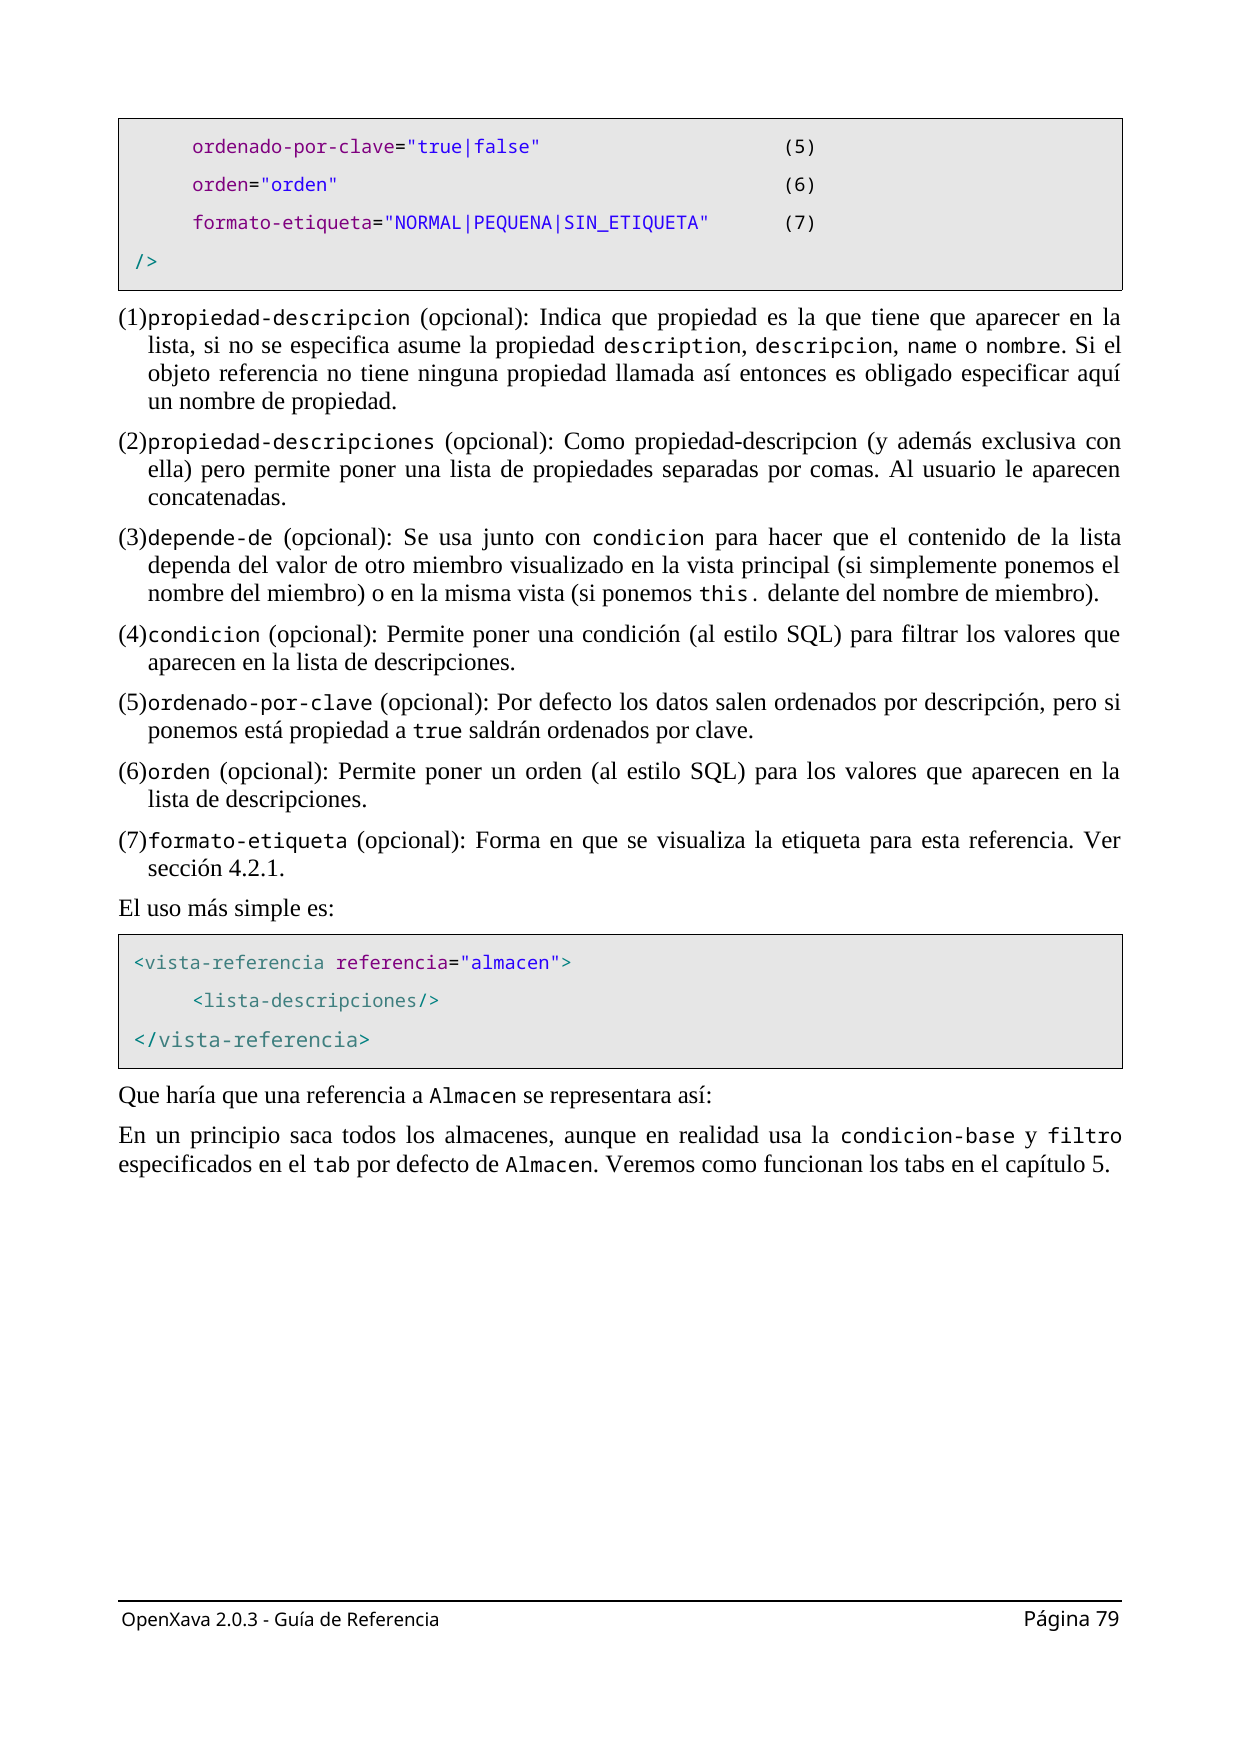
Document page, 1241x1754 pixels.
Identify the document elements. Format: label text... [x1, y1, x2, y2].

text </vista-referencia> [119, 1010, 1122, 1068]
text /> [119, 232, 1122, 290]
text formato-etiqueta="NORMAL|PEQUENA|SIN_ETIQUETA" (7) [119, 194, 1122, 232]
text ordenado-por-clave="true|false" (5) [119, 119, 1122, 156]
list depende-de (opcional): Se usa junto con condicion para hacer que el contenido de la lista dependa del valor de otro miembro visualizado en la vista principal (si simplemente ponemos el nombre del miembro) o en la misma vista (si ponemos this. delante del nombre de miembro). [118, 523, 1122, 607]
list propiedad-descripciones (opcional): Como propiedad-descripcion (y además exclusiva con ella) pero permite poner una lista de propiedades separadas por comas. Al usuario le aparecen concatenadas. [118, 427, 1122, 511]
text <vista-referencia referencia="almacen"> [119, 935, 1122, 972]
list ordenado-por-clave (opcional): Por defecto los datos salen ordenados por descripción, pero si ponemos está propiedad a true saldrán ordenados por clave. [118, 688, 1122, 745]
text El uso más simple es: [118, 894, 1122, 922]
list propiedad-descripcion (opcional): Indica que propiedad es la que tiene que aparecer en la lista, si no se especifica asume la propiedad description, descripcion, name o nombre. Si el objeto referencia no tiene ninguna propiedad llamada así entonces es obligado especificar aquí un nombre de propiedad. [118, 303, 1122, 414]
text <lista-descripciones/> [119, 972, 1122, 1010]
list orden (opcional): Permite poner un orden (al estilo SQL) para los valores que aparecen en la lista de descripciones. [118, 757, 1122, 813]
list condicion (opcional): Permite poner una condición (al estilo SQL) para filtrar los valores que aparecen en la lista de descripciones. [118, 620, 1122, 676]
text En un principio saca todos los almacenes, aunque en realidad usa la condicion-base y filtro especificados en el tab por defecto de Almacen. Veremos como funcionan los tabs en el capítulo 5. [118, 1122, 1122, 1178]
text orden="orden" (6) [119, 156, 1122, 194]
text Que haría que una referencia a Almacen se representara así: [118, 1081, 1122, 1109]
list formato-etiqueta (opcional): Forma en que se visualiza la etiqueta para esta referencia. Ver sección 4.2.1. [118, 826, 1122, 882]
